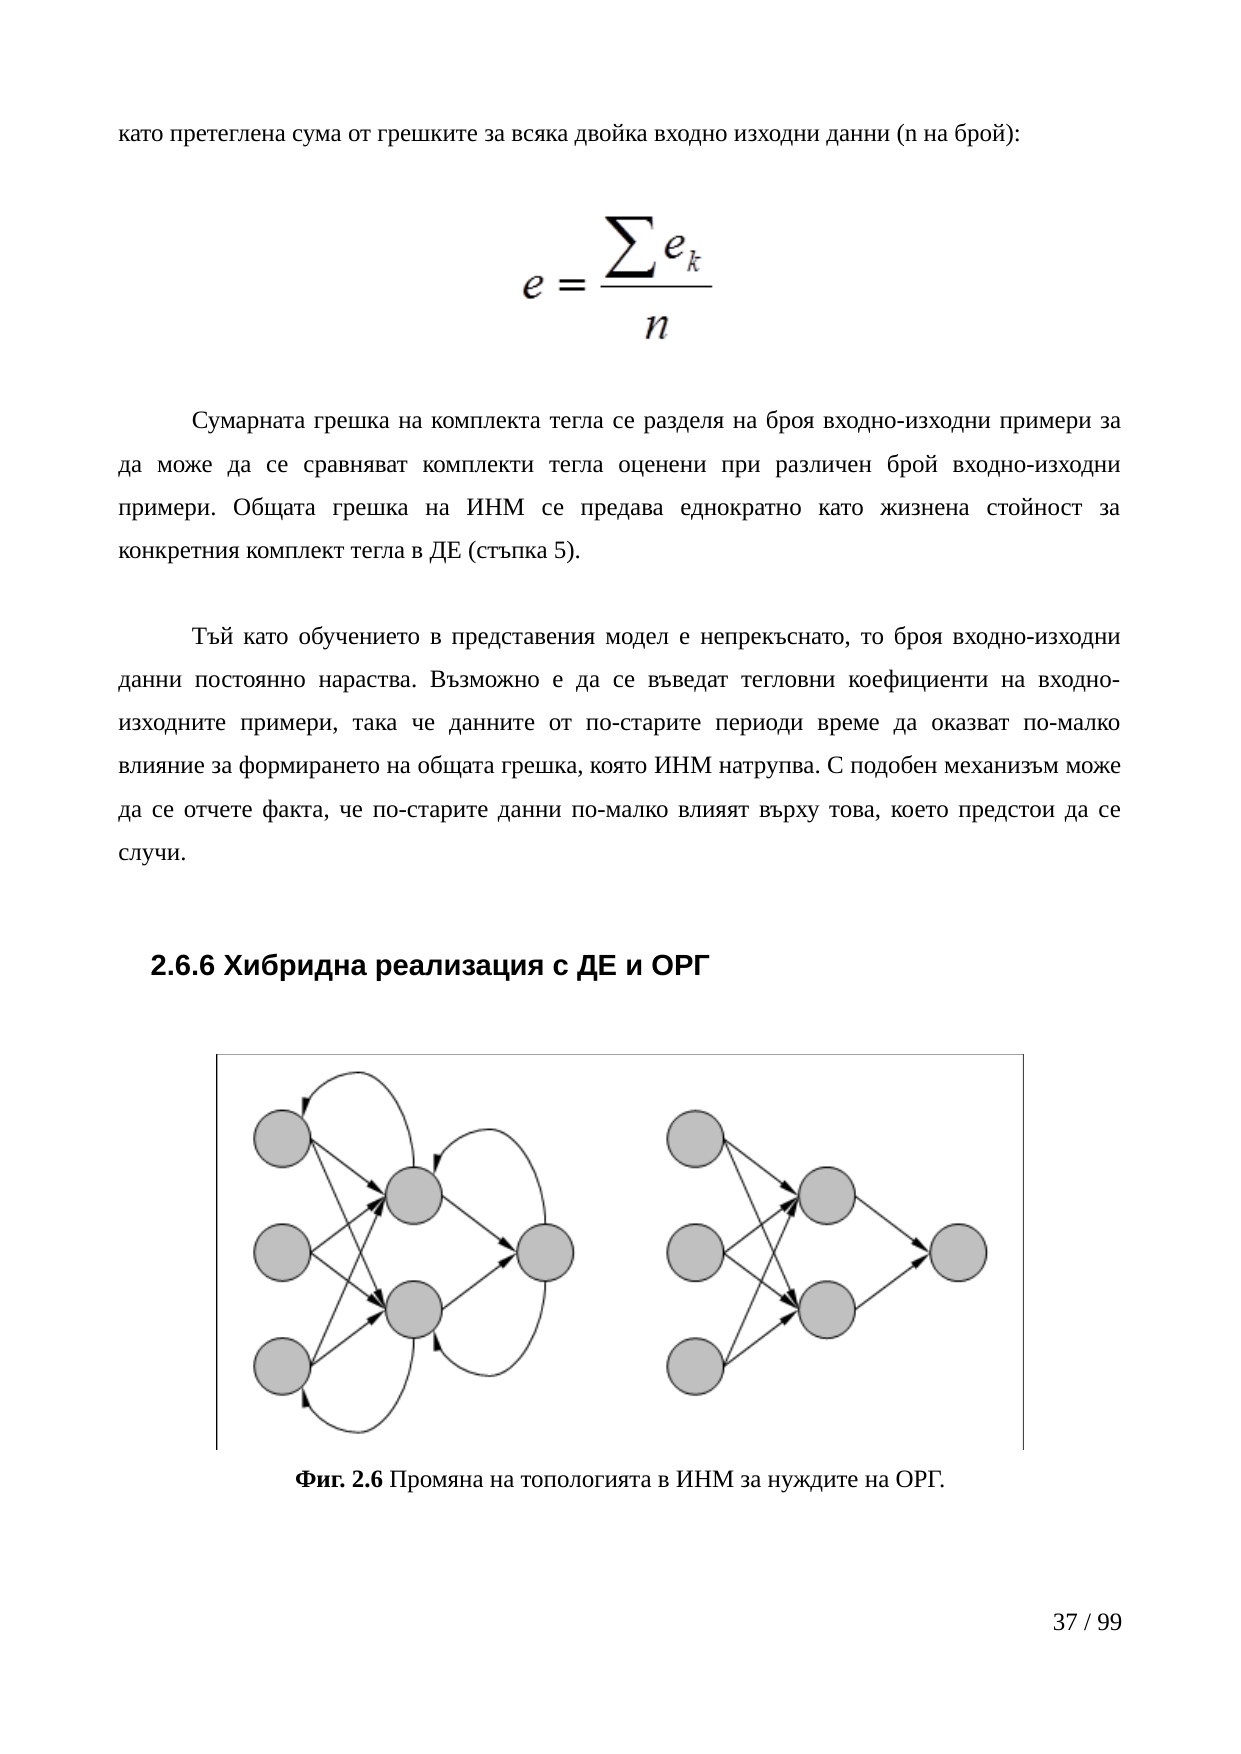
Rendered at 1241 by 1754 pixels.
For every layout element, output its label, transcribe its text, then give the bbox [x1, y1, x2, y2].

text като претеглена сума от грешките за всяка двойка входно изходни данни (n на брой): [118, 118, 1122, 147]
subtitle 2.6.6 Хибридна реализация с ДЕ и ОРГ [118, 948, 1122, 982]
text Сумарната грешка на комплекта тегла се разделя на броя входно-изходни примери за да може да се сравняват комплекти тегла оценени при различен брой входно-изходни примери. Общата грешка на ИНМ се предава еднократно като жизнена стойност за конкретния комплект тегла в ДЕ (стъпка 5). [118, 406, 1122, 564]
text Фиг. 2.6 Промяна на топологията в ИНМ за нуждите на ОРГ. [118, 1054, 1122, 1493]
text Тъй като обучението в представения модел е непрекъснато, то броя входно-изходни данни постоянно нараства. Възможно е да се въведат тегловни коефициенти на входно-изходните примери, така че данните от по-старите периоди време да оказват по-малко влияние за формирането на общата грешка, която ИНМ натрупва. С подобен механизъм може да се отчете факта, че по-старите данни по-малко влияят върху това, което предстои да се случи. [118, 621, 1122, 866]
